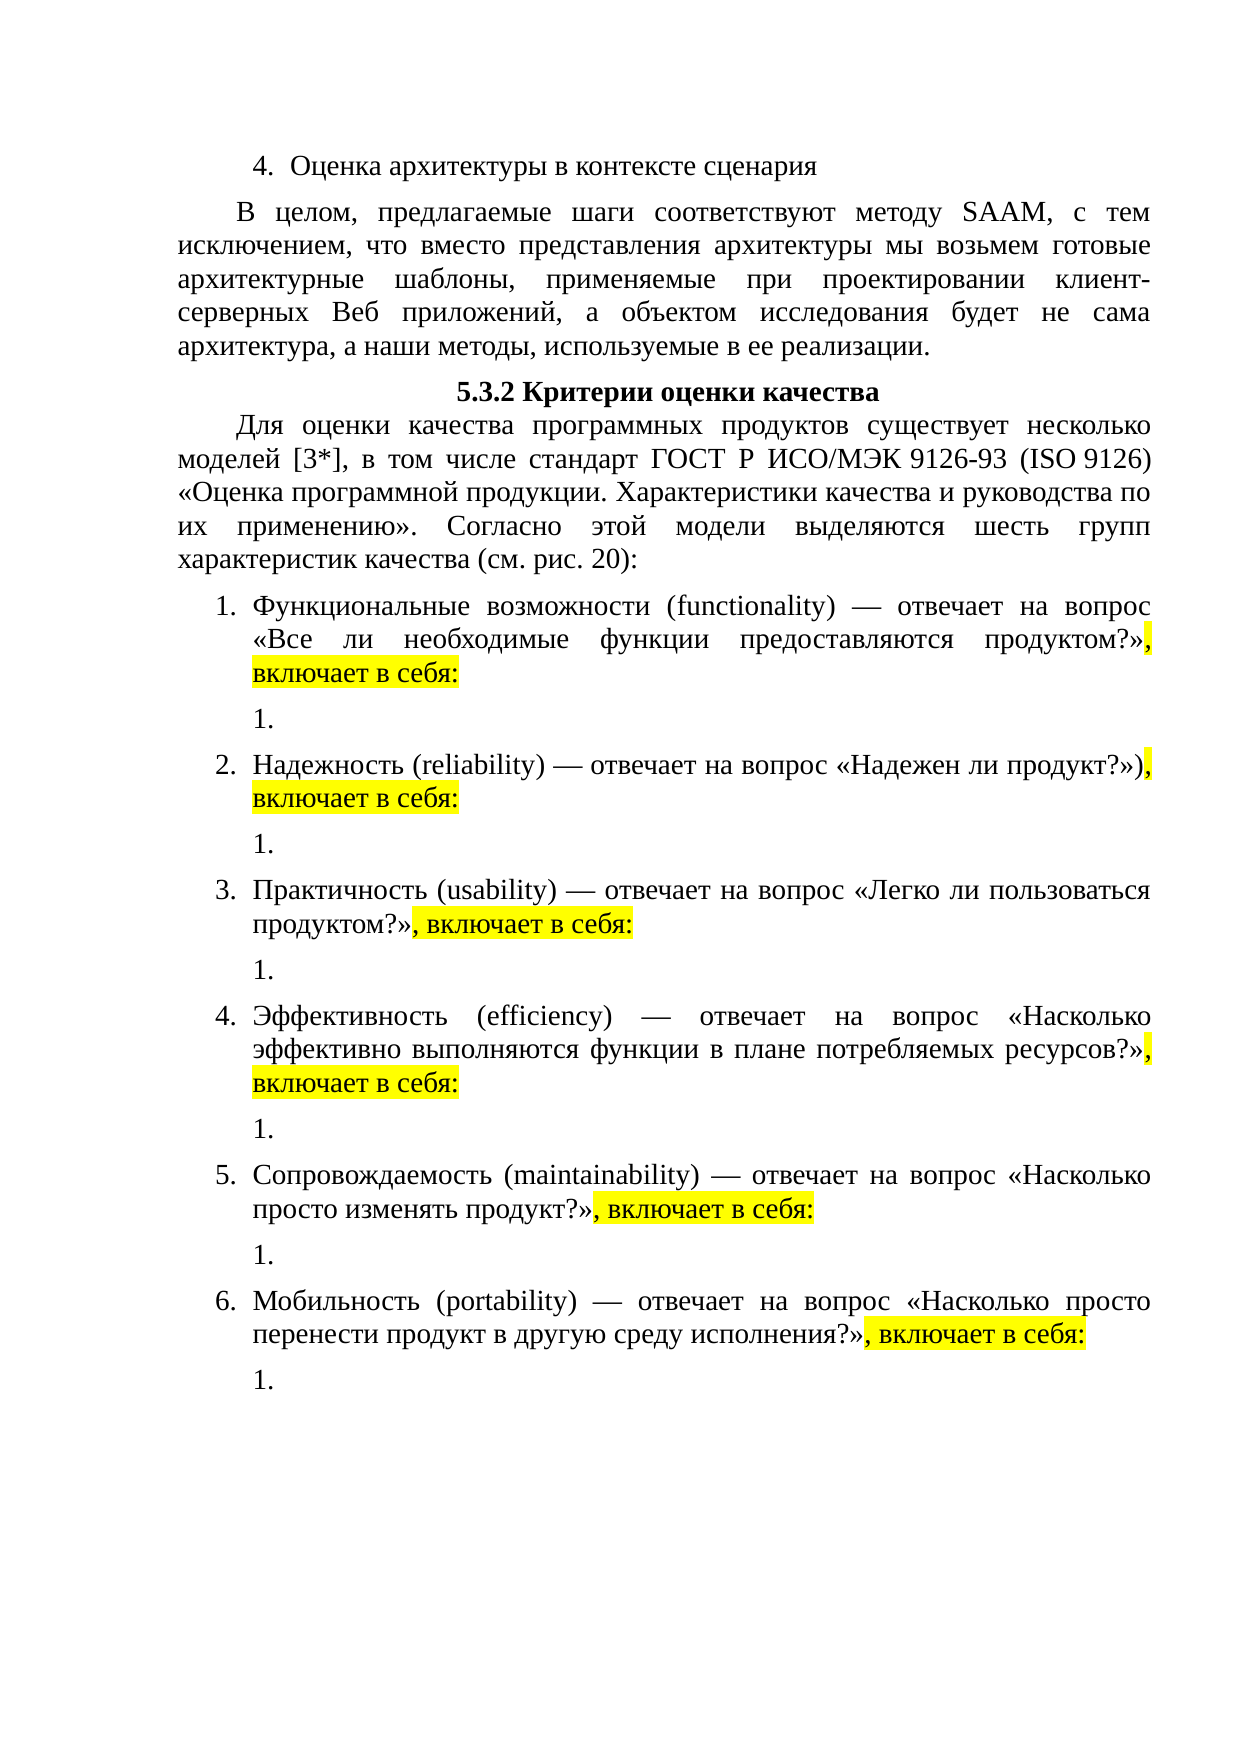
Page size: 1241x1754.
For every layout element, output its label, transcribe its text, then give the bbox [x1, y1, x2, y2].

subtitle Критерии оценки качества [177, 374, 1152, 407]
list Сопровождаемость (maintainability) — отвечает на вопрос «Насколько просто изменять продукт?», включает в себя: [215, 1157, 1152, 1224]
list Надежность (reliability) — отвечает на вопрос «Надежен ли продукт?»), включает в себя: [215, 747, 1152, 814]
list Мобильность (portability) — отвечает на вопрос «Насколько просто перенести продукт в другую среду исполнения?», включает в себя: [215, 1283, 1152, 1350]
text Для оценки качества программных продуктов существует несколько моделей [3*], в том числе стандарт ГОСТ Р ИСО/МЭК 9126-93 (ISO 9126) «Оценка программной продукции. Характеристики качества и руководства по их применению». Согласно этой модели выделяются шесть групп характеристик качества (см. рис. 20): [177, 407, 1152, 575]
list Оценка архитектуры в контексте сценария [252, 148, 1152, 181]
list Практичность (usability) — отвечает на вопрос «Легко ли пользоваться продуктом?», включает в себя: [215, 872, 1152, 939]
list Эффективность (efficiency) — отвечает на вопрос «Насколько эффективно выполняются функции в плане потребляемых ресурсов?», включает в себя: [215, 998, 1152, 1099]
list Функциональные возможности (functionality) — отвечает на вопрос «Все ли необходимые функции предоставляются продуктом?», включает в себя: [215, 588, 1152, 688]
text В целом, предлагаемые шаги соответствуют методу SAAM, с тем исключением, что вместо представления архитектуры мы возьмем готовые архитектурные шаблоны, применяемые при проектировании клиент-серверных Веб приложений, а объектом исследования будет не сама архитектура, а наши методы, используемые в ее реализации. [177, 194, 1152, 361]
